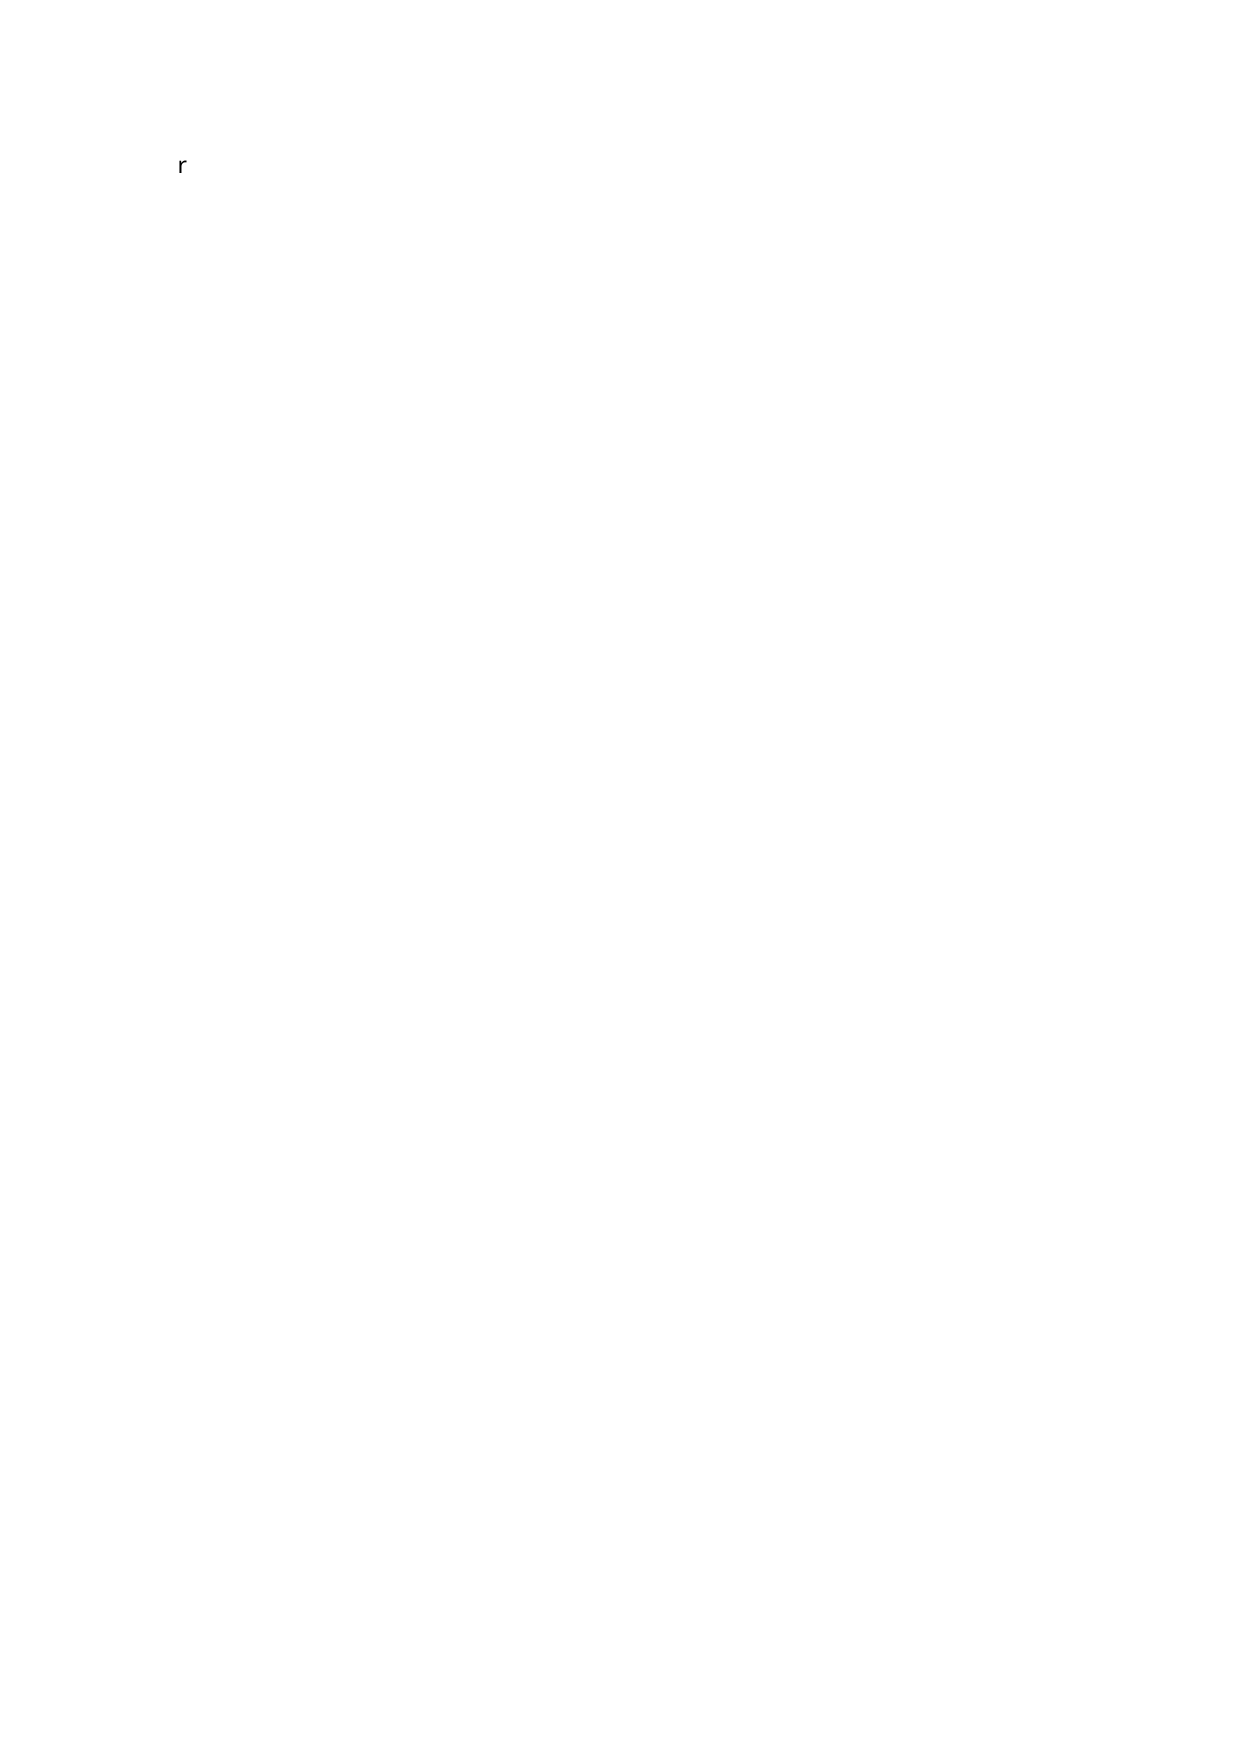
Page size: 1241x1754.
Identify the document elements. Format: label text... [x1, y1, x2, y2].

text r [177, 149, 1063, 181]
